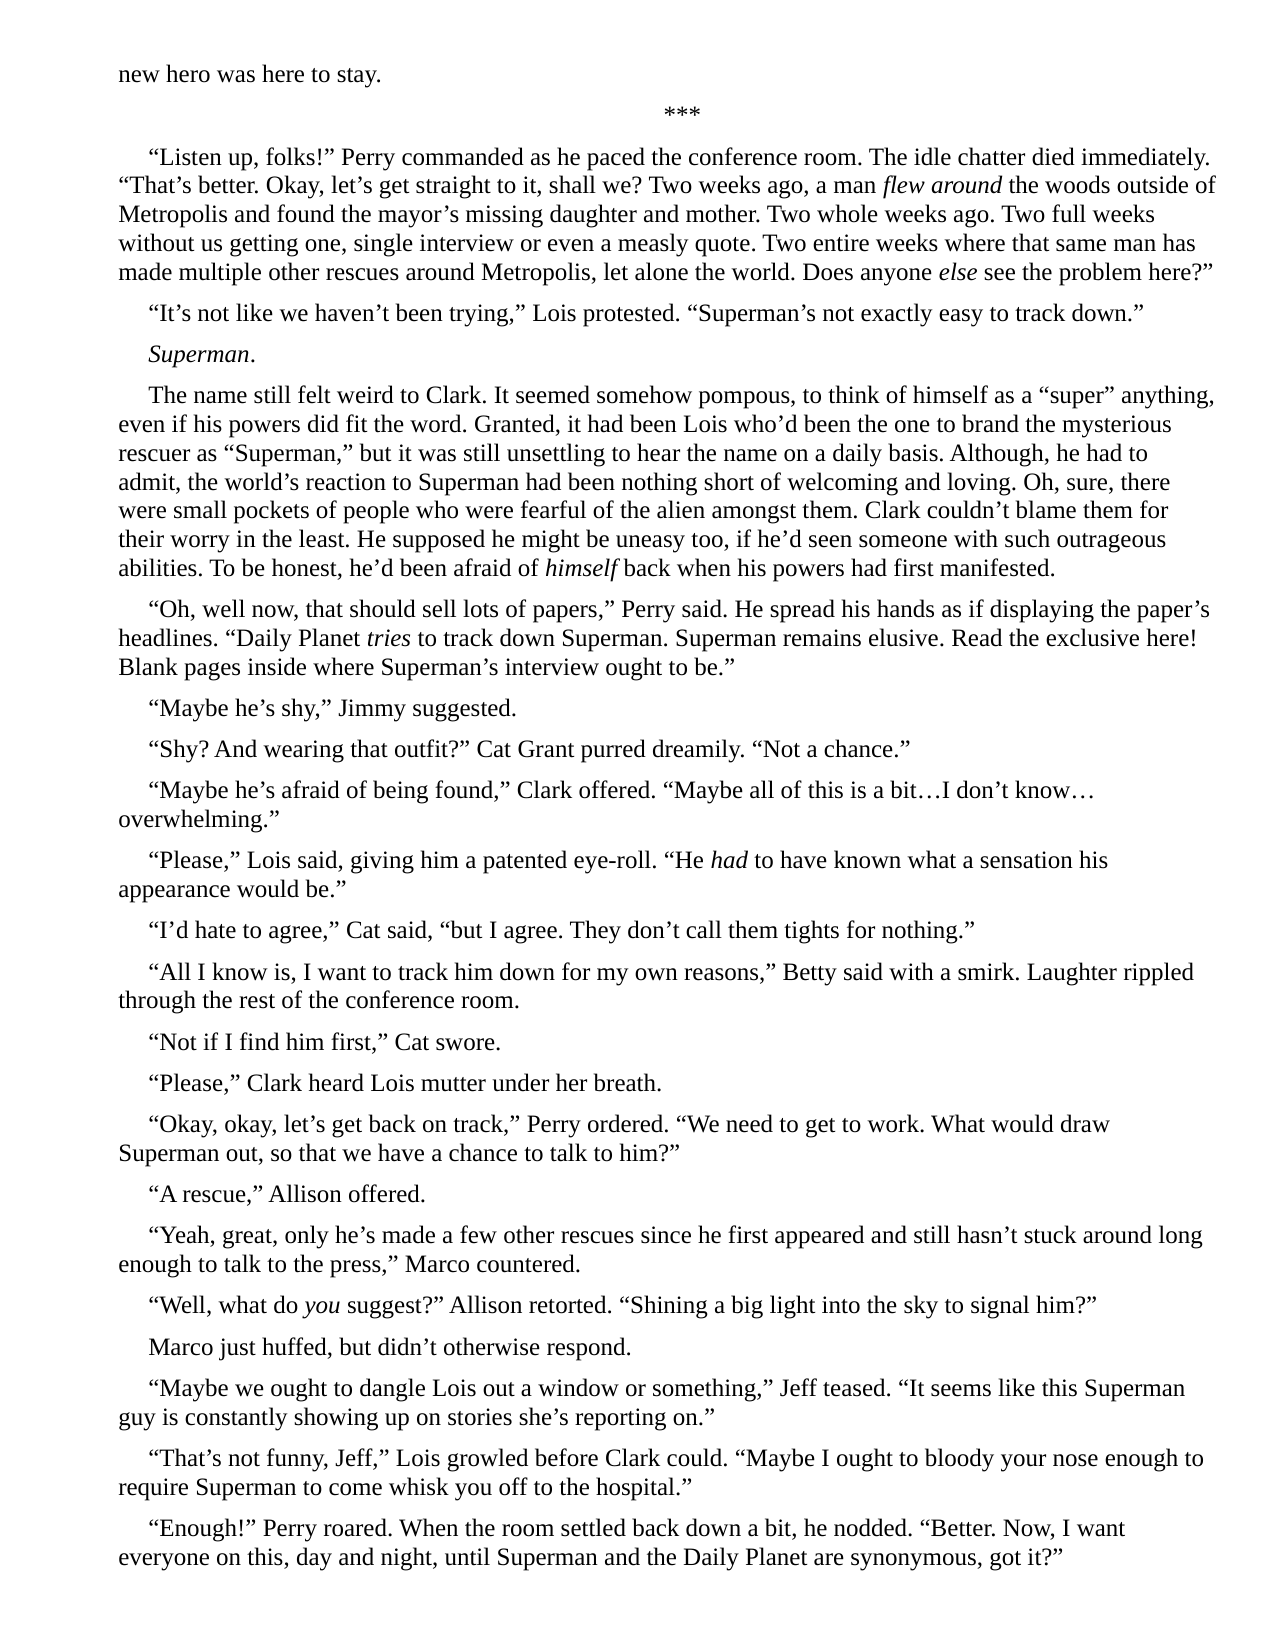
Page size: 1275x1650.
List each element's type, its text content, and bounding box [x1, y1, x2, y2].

text *** [118, 100, 1216, 129]
text “Maybe he’s afraid of being found,” Clark offered. “Maybe all of this is a bit…I don’t know…overwhelming.” [118, 775, 1216, 833]
text “Please,” Lois said, giving him a patented eye-roll. “He had to have known what a sensation his appearance would be.” [118, 845, 1216, 903]
text “Enough!” Perry roared. When the room settled back down a bit, he nodded. “Better. Now, I want everyone on this, day and night, until Superman and the Daily Planet are synonymous, got it?” [118, 1513, 1216, 1570]
text “Not if I find him first,” Cat swore. [118, 1027, 1216, 1055]
text “I’d hate to agree,” Cat said, “but I agree. They don’t call them tights for nothing.” [118, 915, 1216, 944]
text “Maybe we ought to dangle Lois out a window or something,” Jeff teased. “It seems like this Superman guy is constantly showing up on stories she’s reporting on.” [118, 1373, 1216, 1430]
text “All I know is, I want to track him down for my own reasons,” Betty said with a smirk. Laughter rippled through the rest of the conference room. [118, 957, 1216, 1014]
text “Please,” Clark heard Lois mutter under her breath. [118, 1068, 1216, 1097]
text Marco just huffed, but didn’t otherwise respond. [118, 1332, 1216, 1360]
text “Listen up, folks!” Perry commanded as he paced the conference room. The idle chatter died immediately. “That’s better. Okay, let’s get straight to it, shall we? Two weeks ago, a man flew around the woods outside of Metropolis and found the mayor’s missing daughter and mother. Two whole weeks ago. Two full weeks without us getting one, single interview or even a measly quote. Two entire weeks where that same man has made multiple other rescues around Metropolis, let alone the world. Does anyone else see the problem here?” [118, 142, 1216, 285]
text “Shy? And wearing that outfit?” Cat Grant purred dreamily. “Not a chance.” [118, 734, 1216, 763]
text “Maybe he’s shy,” Jimmy suggested. [118, 693, 1216, 722]
text “A rescue,” Allison offered. [118, 1179, 1216, 1208]
text Superman. [118, 339, 1216, 368]
text “Oh, well now, that should sell lots of papers,” Perry said. He spread his hands as if displaying the paper’s headlines. “Daily Planet tries to track down Superman. Superman remains elusive. Read the exclusive here! Blank pages inside where Superman’s interview ought to be.” [118, 594, 1216, 680]
text new hero was here to stay. [118, 59, 1216, 88]
text “That’s not funny, Jeff,” Lois growled before Clark could. “Maybe I ought to bloody your nose enough to require Superman to come whisk you off to the hospital.” [118, 1443, 1216, 1500]
text “It’s not like we haven’t been trying,” Lois protested. “Superman’s not exactly easy to track down.” [118, 298, 1216, 327]
text The name still felt weird to Clark. It seemed somehow pompous, to think of himself as a “super” anything, even if his powers did fit the word. Granted, it had been Lois who’d been the one to brand the mysterious rescuer as “Superman,” but it was still unsettling to hear the name on a daily basis. Although, he had to admit, the world’s reaction to Superman had been nothing short of welcoming and loving. Oh, sure, there were small pockets of people who were fearful of the alien amongst them. Clark couldn’t blame them for their worry in the least. He supposed he might be uneasy too, if he’d seen someone with such outrageous abilities. To be honest, he’d been afraid of himself back when his powers had first manifested. [118, 380, 1216, 582]
text “Well, what do you suggest?” Allison retorted. “Shining a big light into the sky to signal him?” [118, 1290, 1216, 1319]
text “Okay, okay, let’s get back on track,” Perry ordered. “We need to get to work. What would draw Superman out, so that we have a chance to talk to him?” [118, 1109, 1216, 1167]
text “Yeah, great, only he’s made a few other rescues since he first appeared and still hasn’t stuck around long enough to talk to the press,” Marco countered. [118, 1220, 1216, 1278]
